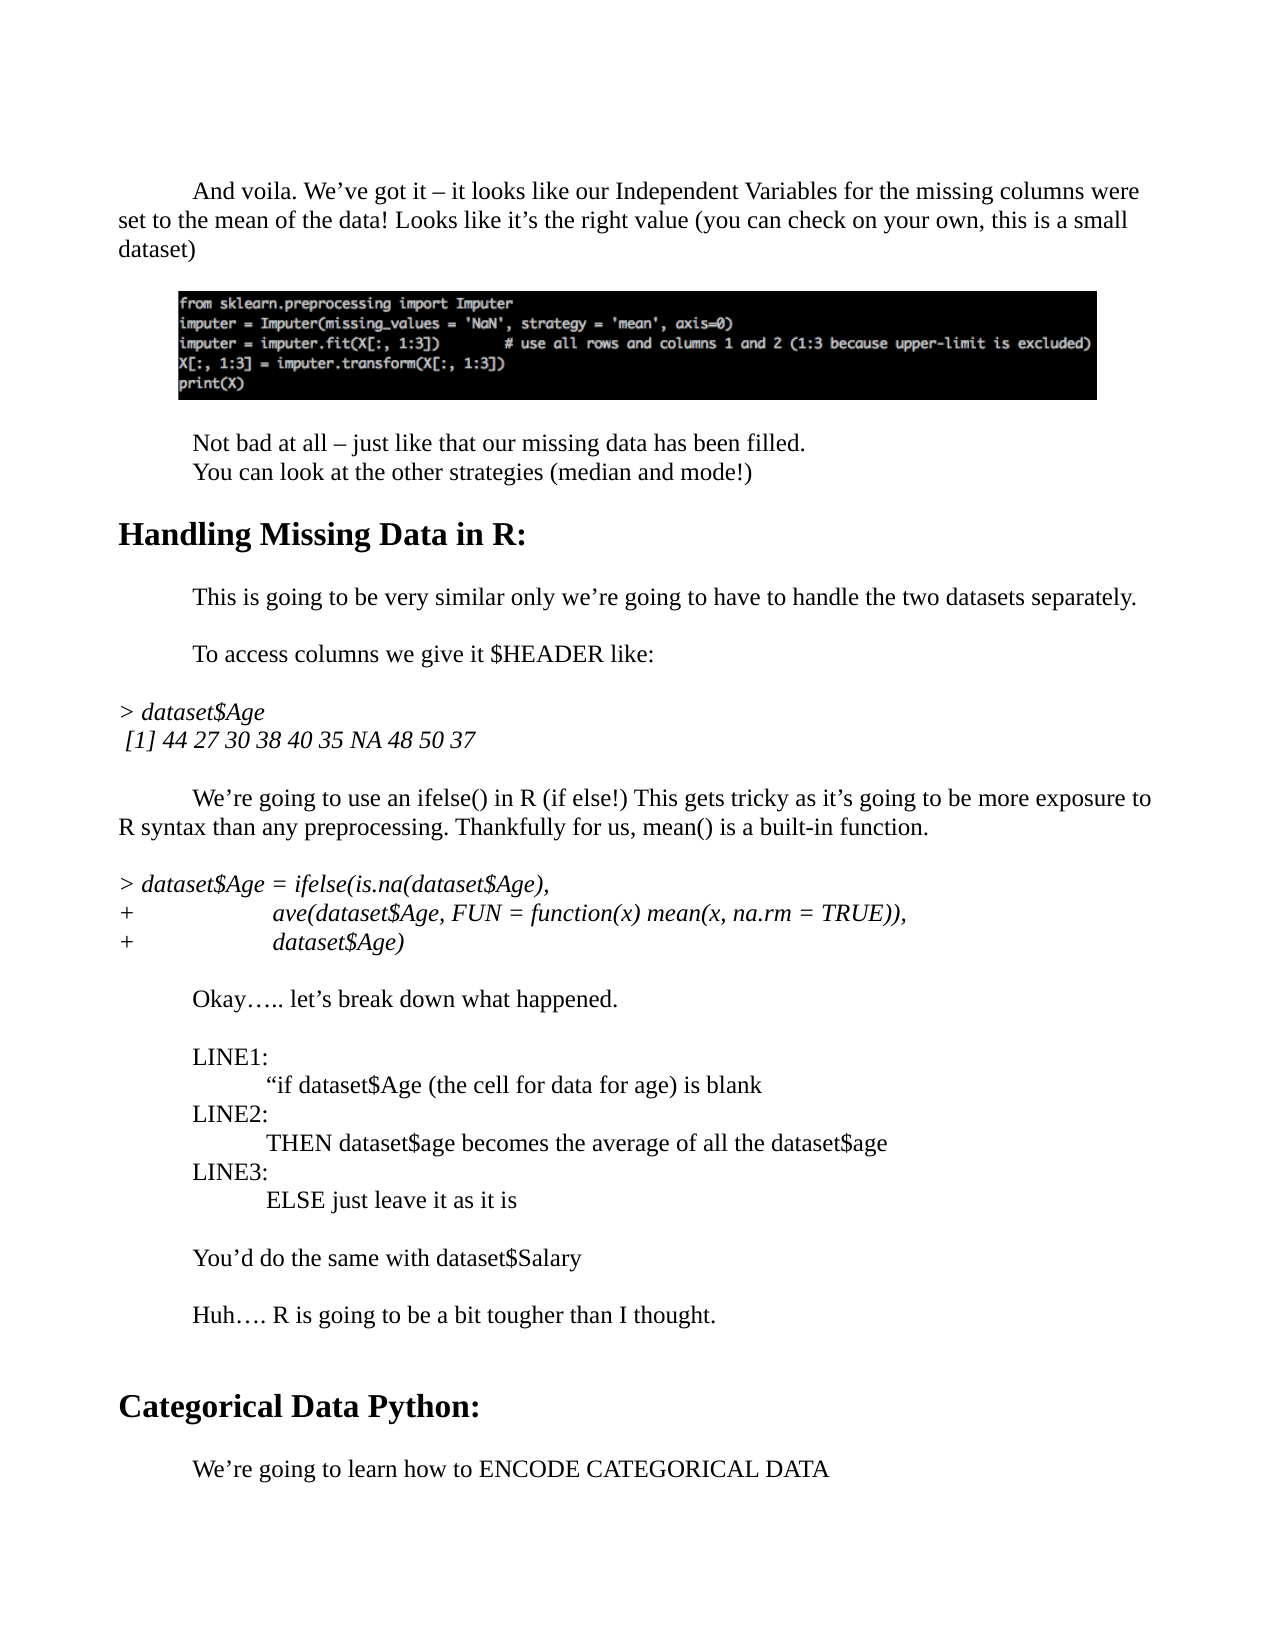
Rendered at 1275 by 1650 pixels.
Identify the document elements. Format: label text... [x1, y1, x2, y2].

text > dataset$Age = ifelse(is.na(dataset$Age), [118, 869, 1157, 898]
text Handling Missing Data in R: [118, 514, 1157, 553]
text + ave(dataset$Age, FUN = function(x) mean(x, na.rm = TRUE)), [118, 898, 1157, 927]
text To access columns we give it $HEADER like: [118, 639, 1157, 668]
picture [178, 291, 1097, 400]
text LINE3: [118, 1157, 1157, 1185]
text Huh…. R is going to be a bit tougher than I thought. [118, 1300, 1157, 1329]
text + dataset$Age) [118, 927, 1157, 955]
text We’re going to learn how to ENCODE CATEGORICAL DATA [118, 1454, 1157, 1482]
text You’d do the same with dataset$Salary [118, 1243, 1157, 1272]
text [1] 44 27 30 38 40 35 NA 48 50 37 [118, 725, 1157, 754]
text “if dataset$Age (the cell for data for age) is blank [118, 1070, 1157, 1099]
text THEN dataset$age becomes the average of all the dataset$age [118, 1128, 1157, 1157]
text Not bad at all – just like that our missing data has been filled. [118, 428, 1157, 457]
text You can look at the other strategies (median and mode!) [118, 457, 1157, 486]
text ELSE just leave it as it is [118, 1185, 1157, 1214]
text LINE2: [118, 1099, 1157, 1128]
text And voila. We’ve got it – it looks like our Independent Variables for the missing columns were set to the mean of the data! Looks like it’s the right value (you can check on your own, this is a small dataset) [118, 176, 1157, 263]
text LINE1: [118, 1042, 1157, 1070]
text Okay….. let’s break down what happened. [118, 984, 1157, 1013]
text Categorical Data Python: [118, 1387, 1157, 1425]
text This is going to be very similar only we’re going to have to handle the two datasets separately. [118, 582, 1157, 610]
text > dataset$Age [118, 697, 1157, 725]
text We’re going to use an ifelse() in R (if else!) This gets tricky as it’s going to be more exposure to R syntax than any preprocessing. Thankfully for us, mean() is a built-in function. [118, 783, 1157, 840]
